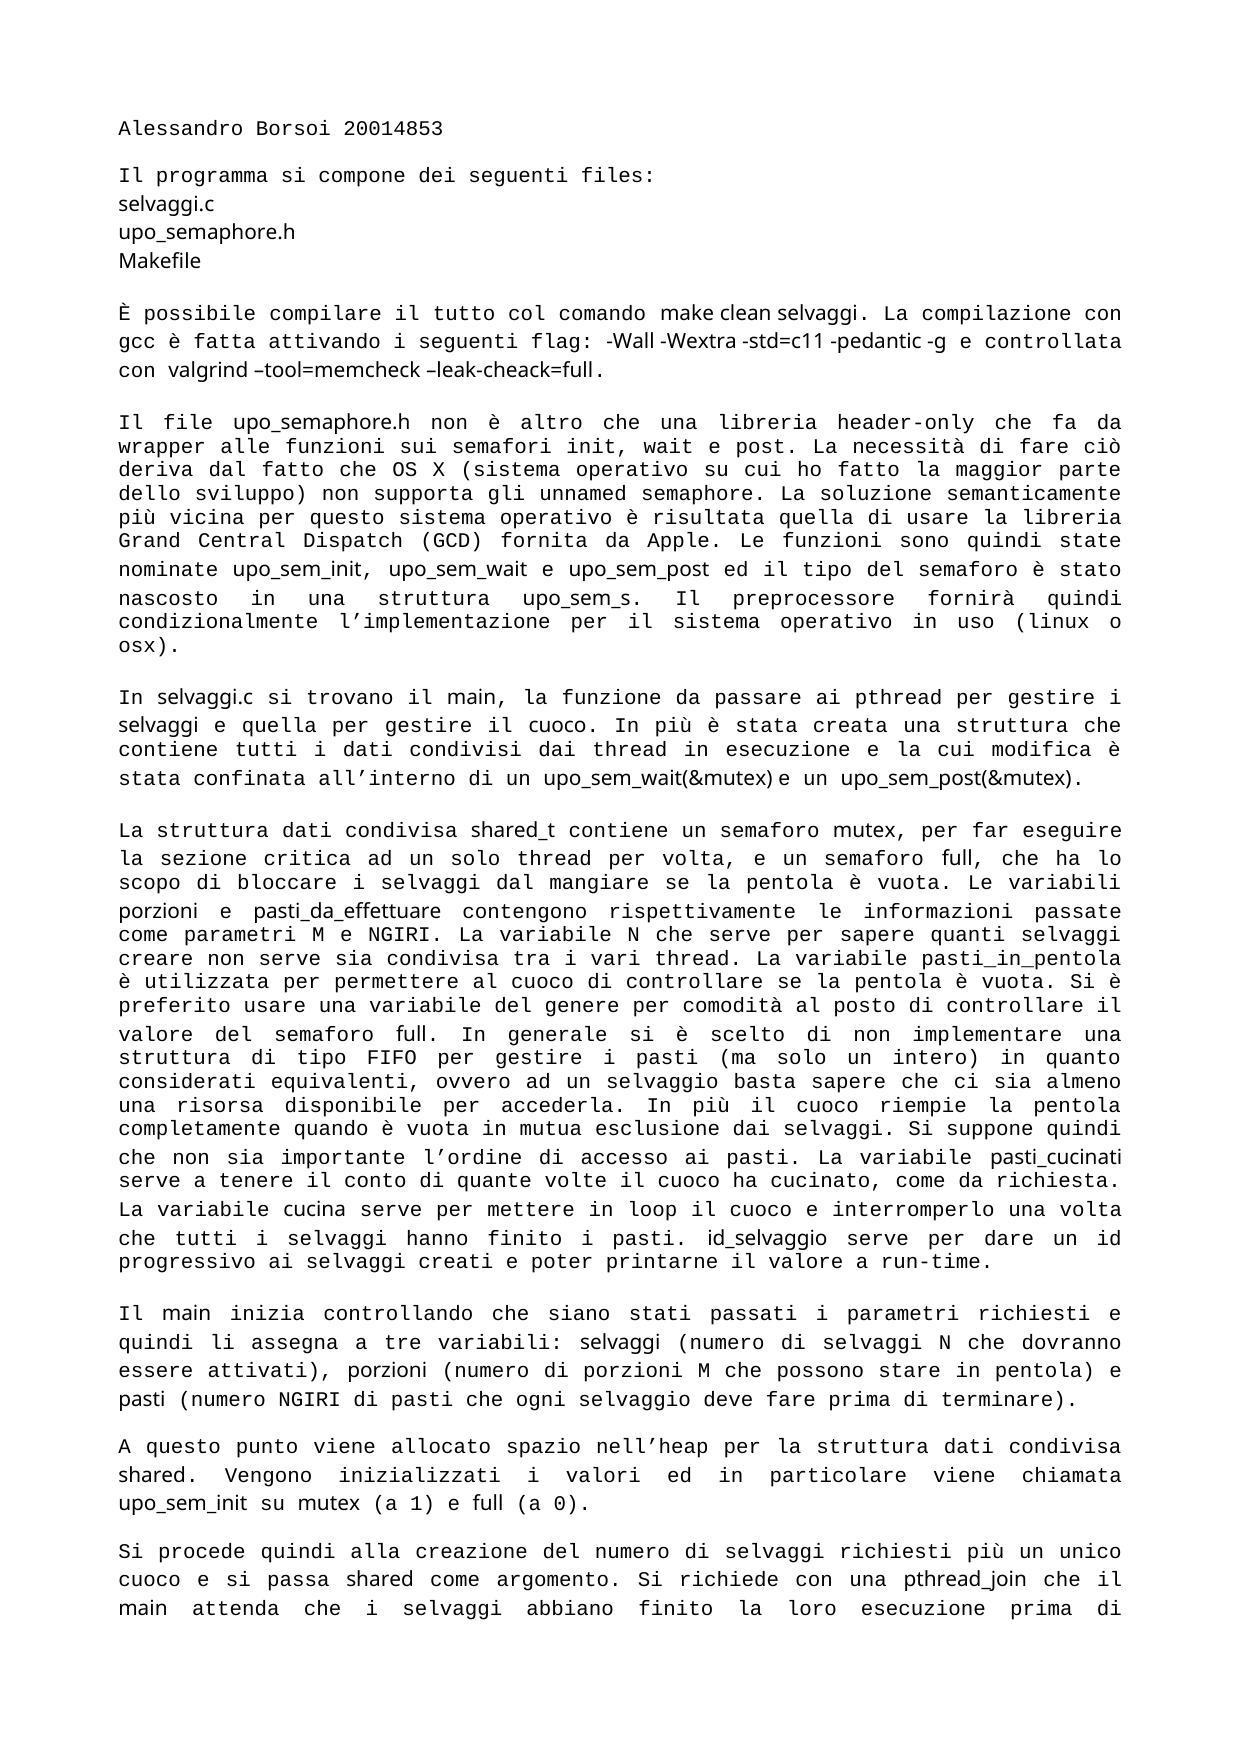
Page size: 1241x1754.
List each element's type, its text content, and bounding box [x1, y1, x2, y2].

text La struttura dati condivisa shared_t contiene un semaforo mutex, per far eseguire la sezione critica ad un solo thread per volta, e un semaforo full, che ha lo scopo di bloccare i selvaggi dal mangiare se la pentola è vuota. Le variabili porzioni e pasti_da_effettuare contengono rispettivamente le informazioni passate come parametri M e NGIRI. La variabile N che serve per sapere quanti selvaggi creare non serve sia condivisa tra i vari thread. La variabile pasti_in_pentola è utilizzata per permettere al cuoco di controllare se la pentola è vuota. Si è preferito usare una variabile del genere per comodità al posto di controllare il valore del semaforo full. In generale si è scelto di non implementare una struttura di tipo FIFO per gestire i pasti (ma solo un intero) in quanto considerati equivalenti, ovvero ad un selvaggio basta sapere che ci sia almeno una risorsa disponibile per accederla. In più il cuoco riempie la pentola completamente quando è vuota in mutua esclusione dai selvaggi. Si suppone quindi che non sia importante l’ordine di accesso ai pasti. La variabile pasti_cucinati serve a tenere il conto di quante volte il cuoco ha cucinato, come da richiesta. La variabile cucina serve per mettere in loop il cuoco e interromperlo una volta che tutti i selvaggi hanno finito i pasti. id_selvaggio serve per dare un id progressivo ai selvaggi creati e poter printarne il valore a run-time. [118, 815, 1122, 1275]
text A questo punto viene allocato spazio nell’heap per la struttura dati condivisa shared. Vengono inizializzati i valori ed in particolare viene chiamata upo_sem_init su mutex (a 1) e full (a 0). [118, 1436, 1122, 1517]
text selvaggi.c [118, 189, 1122, 217]
text Il programma si compone dei seguenti files: [118, 165, 1122, 189]
text Alessandro Borsoi 20014853 [118, 118, 1122, 142]
text Il main inizia controllando che siano stati passati i parametri richiesti e quindi li assegna a tre variabili: selvaggi (numero di selvaggi N che dovranno essere attivati), porzioni (numero di porzioni M che possono stare in pentola) e pasti (numero NGIRI di pasti che ogni selvaggio deve fare prima di terminare). [118, 1298, 1122, 1413]
text Makefile [118, 246, 1122, 274]
text Il file upo_semaphore.h non è altro che una libreria header-only che fa da wrapper alle funzioni sui semafori init, wait e post. La necessità di fare ciò deriva dal fatto che OS X (sistema operativo su cui ho fatto la maggior parte dello sviluppo) non supporta gli unnamed semaphore. La soluzione semanticamente più vicina per questo sistema operativo è risultata quella di usare la libreria Grand Central Dispatch (GCD) fornita da Apple. Le funzioni sono quindi state nominate upo_sem_init, upo_sem_wait e upo_sem_post ed il tipo del semaforo è stato nascosto in una struttura upo_sem_s. Il preprocessore fornirà quindi condizionalmente l’implementazione per il sistema operativo in uso (linux o osx). [118, 407, 1122, 658]
text upo_semaphore.h [118, 217, 1122, 246]
text In selvaggi.c si trovano il main, la funzione da passare ai pthread per gestire i selvaggi e quella per gestire il cuoco. In più è stata creata una struttura che contiene tutti i dati condivisi dai thread in esecuzione e la cui modifica è stata confinata all’interno di un upo_sem_wait(&mutex) e un upo_sem_post(&mutex). [118, 682, 1122, 791]
text È possibile compilare il tutto col comando make clean selvaggi. La compilazione con gcc è fatta attivando i seguenti flag: -Wall -Wextra -std=c11 -pedantic -g e controllata con valgrind –tool=memcheck –leak-cheack=full. [118, 298, 1122, 384]
text Si procede quindi alla creazione del numero di selvaggi richiesti più un unico cuoco e si passa shared come argomento. Si richiede con una pthread_join che il main attenda che i selvaggi abbiano finito la loro esecuzione prima di [118, 1541, 1122, 1621]
